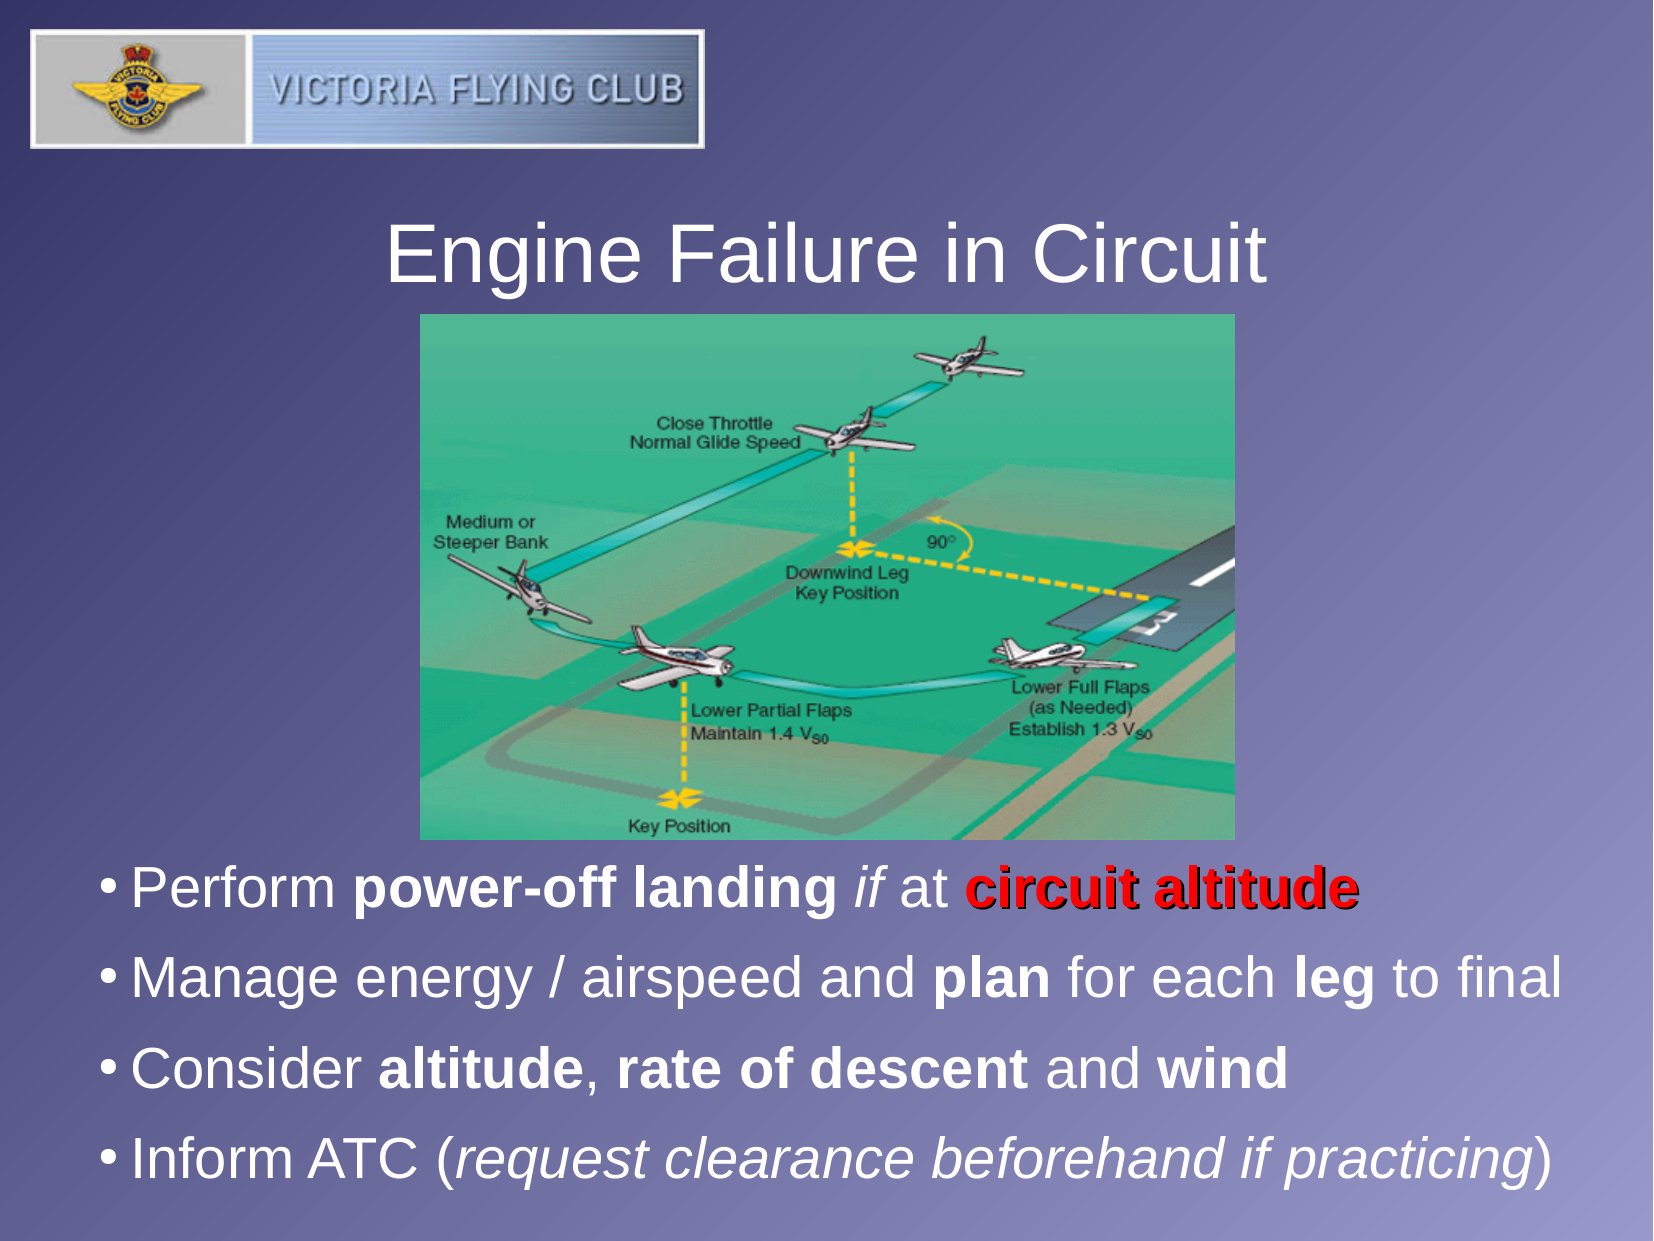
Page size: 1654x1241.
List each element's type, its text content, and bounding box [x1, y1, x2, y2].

picture [30, 29, 705, 149]
list Perform power-off landing if at circuit altitude Manage energy / airspeed and plan for each leg to final Consider altitude, rate of descent and wind Inform ATC (request clearance beforehand if practicing) [82, 855, 1571, 1201]
title Engine Failure in Circuit [82, 150, 1571, 358]
picture [420, 314, 1235, 841]
